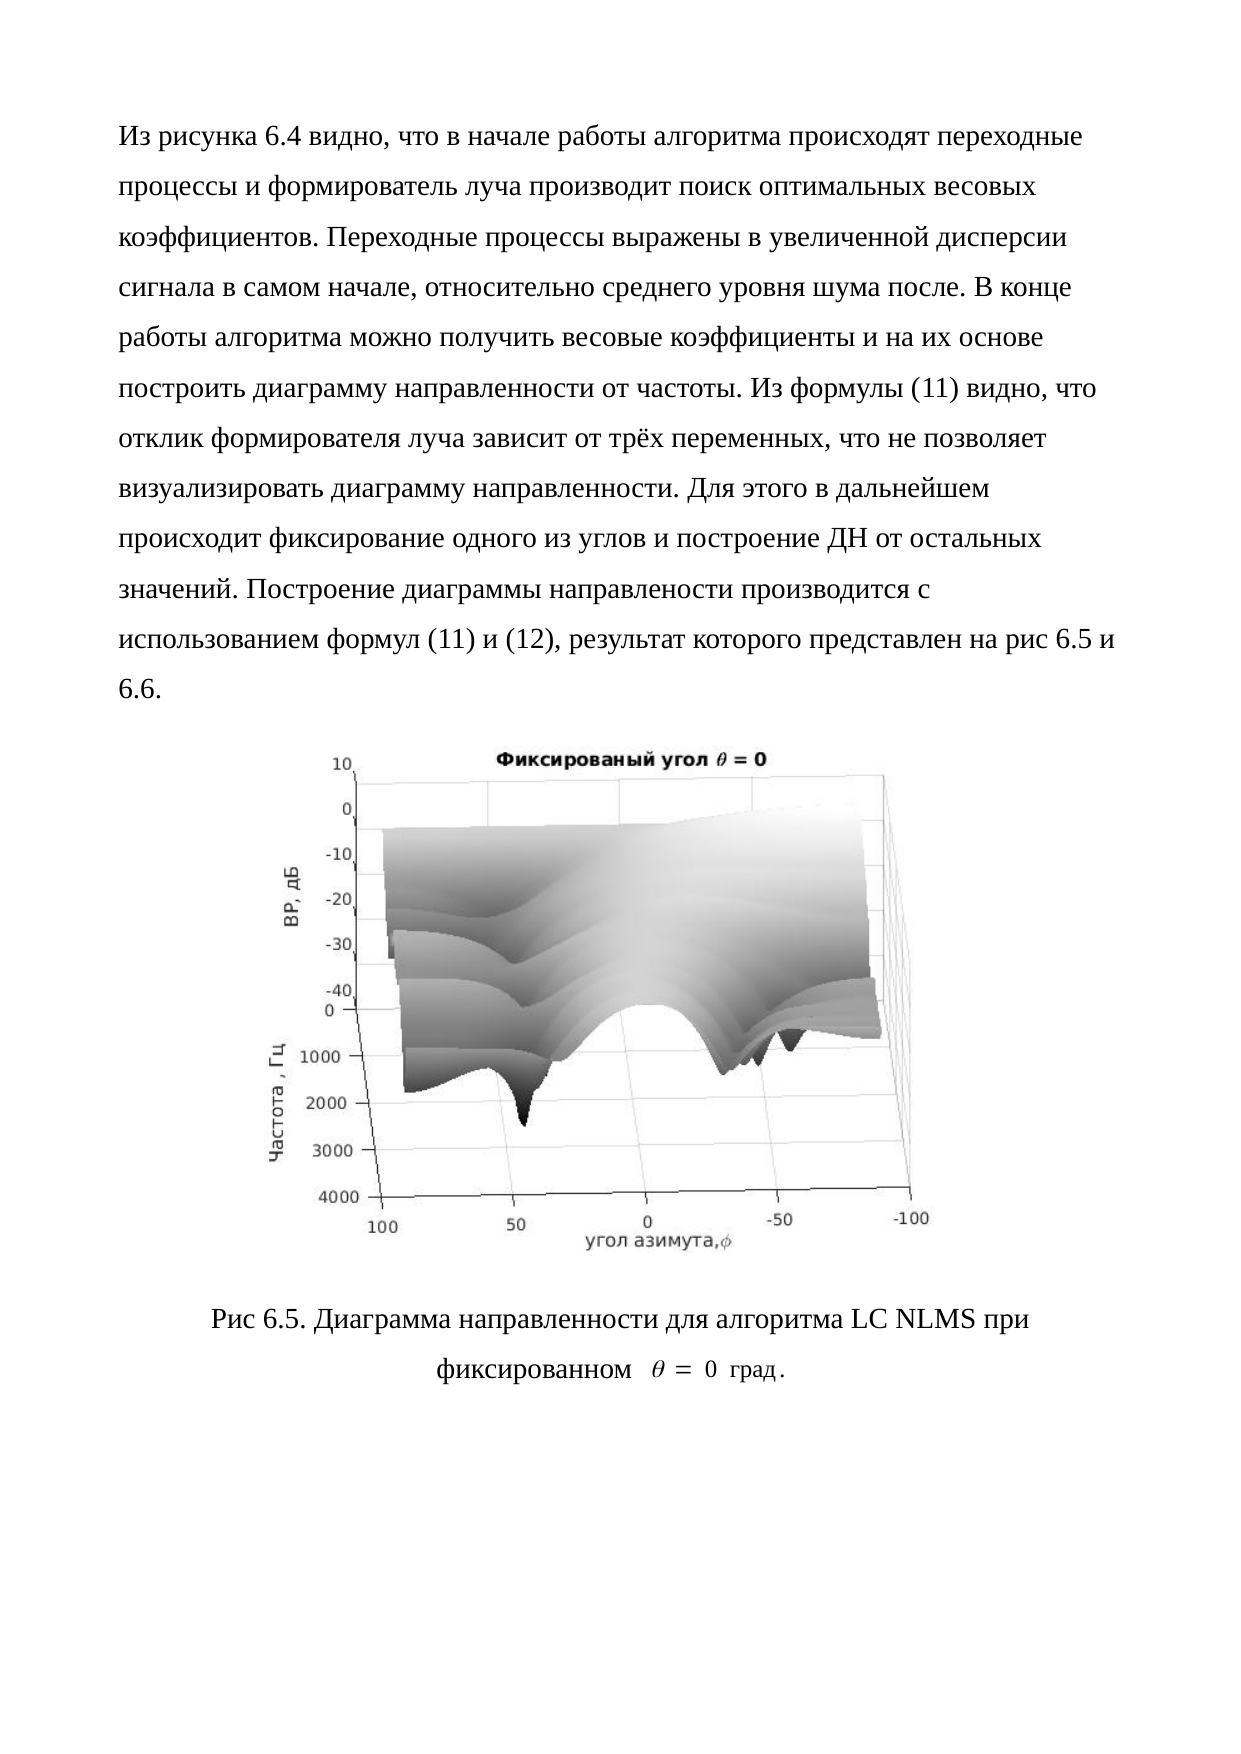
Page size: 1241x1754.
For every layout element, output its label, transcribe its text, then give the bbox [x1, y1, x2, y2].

text Из рисунка 6.4 видно, что в начале работы алгоритма происходят переходные процессы и формирователь луча производит поиск оптимальных весовых коэффициентов. Переходные процессы выражены в увеличенной дисперсии сигнала в самом начале, относительно среднего уровня шума после. В конце работы алгоритма можно получить весовые коэффициенты и на их основе построить диаграмму направленности от частоты. Из формулы (11) видно, что отклик формирователя луча зависит от трёх переменных, что не позволяет визуализировать диаграмму направленности. Для этого в дальнейшем происходит фиксирование одного из углов и построение ДН от остальных значений. Построение диаграммы направлености производится с использованием формул (11) и (12), результат которого представлен на рис 6.5 и 6.6. [118, 118, 1122, 705]
picture [263, 736, 977, 1253]
text Рис 6.5. Диаграмма направленности для алгоритма LC NLMS при фиксированном [118, 1253, 1122, 1384]
